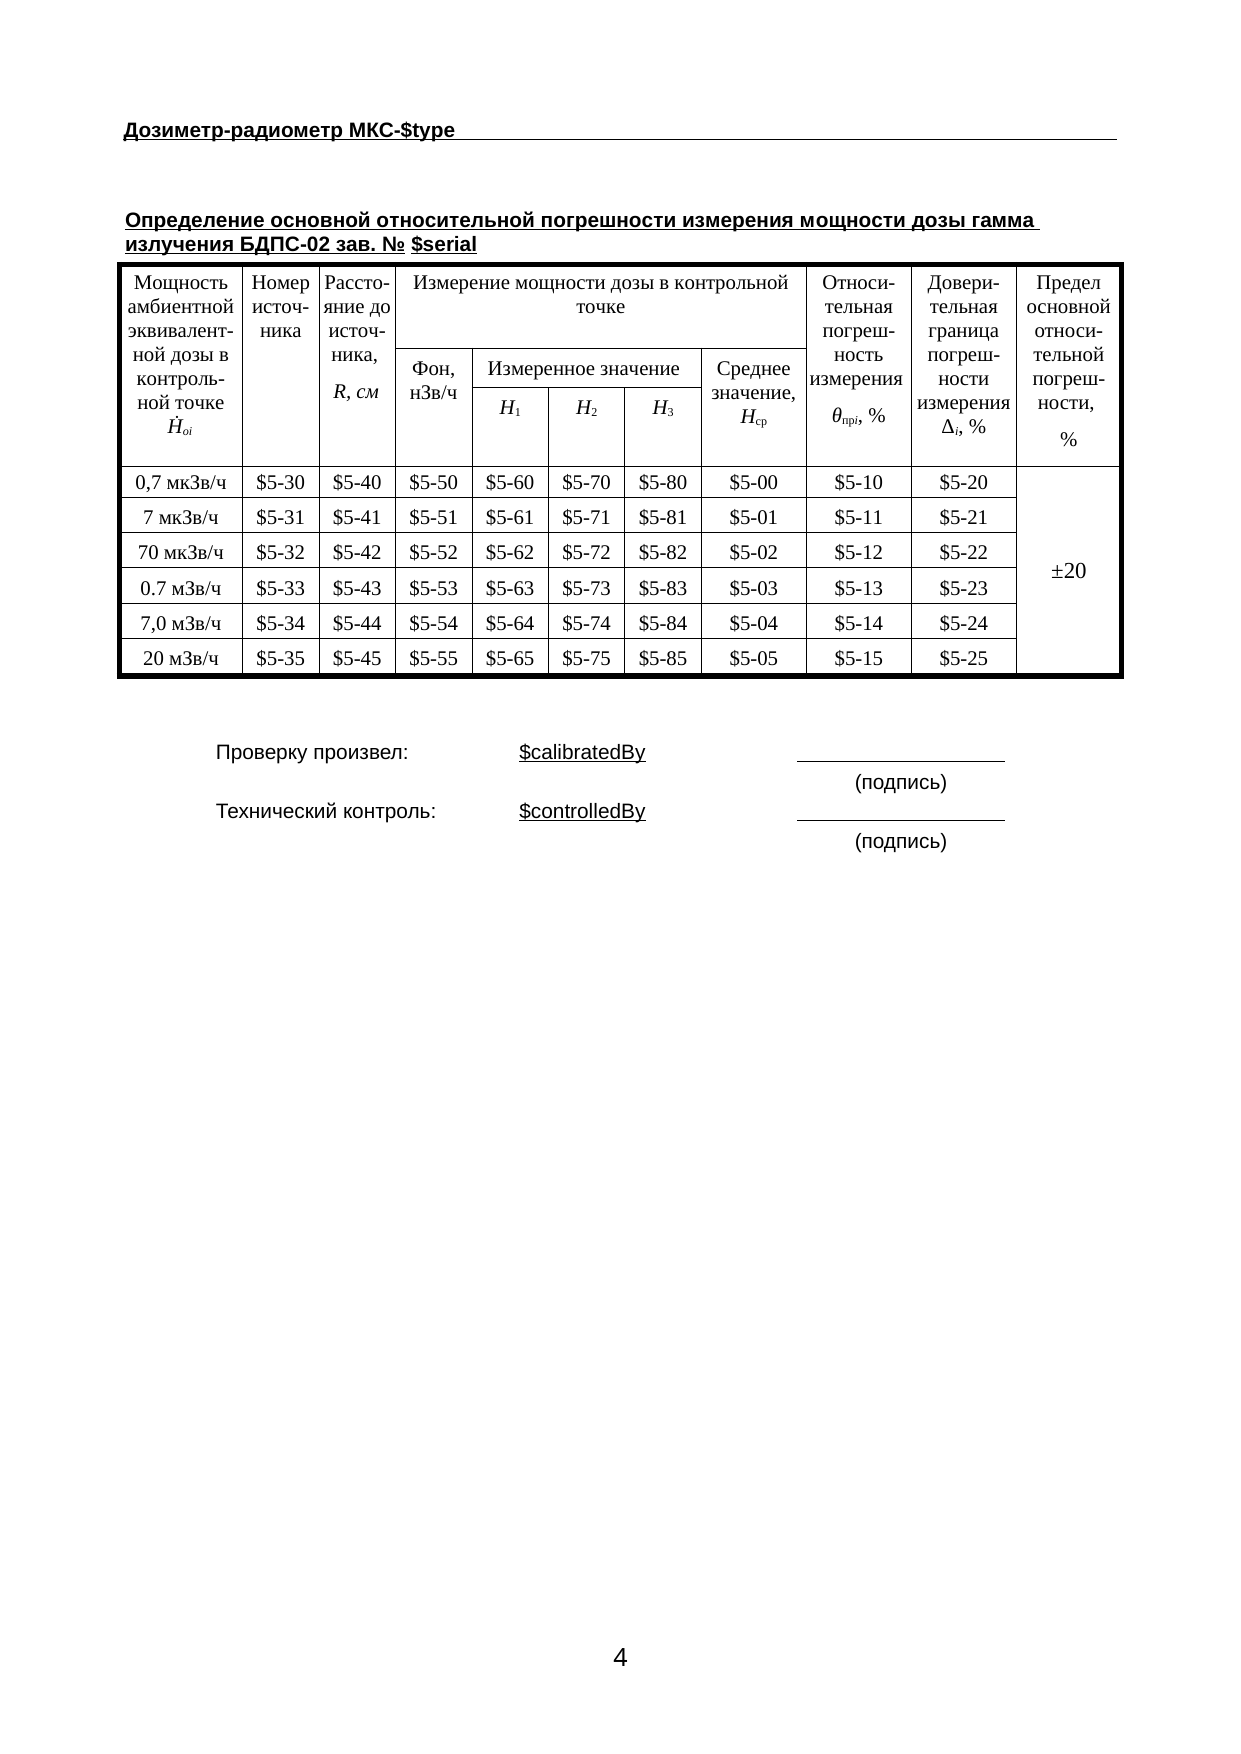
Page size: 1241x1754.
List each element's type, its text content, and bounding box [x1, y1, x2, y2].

table_cell 0.7 мЗв/ч [122, 568, 242, 603]
table_cell $5-74 [549, 604, 624, 638]
table_cell Рассто-яние до источ-ника, R, см [320, 267, 395, 466]
table_cell [514, 829, 771, 853]
table_cell $5-85 [625, 639, 701, 673]
table_cell $5-43 [320, 568, 395, 603]
table_cell $5-12 [807, 533, 911, 567]
table_cell [514, 770, 771, 793]
table_cell Предел основной относи-тельной погреш-ности, % [1017, 267, 1119, 466]
table_cell (подпись) [771, 770, 1030, 793]
table_cell $5-52 [396, 533, 472, 567]
table_cell $5-10 [807, 467, 911, 497]
table_cell $5-23 [912, 568, 1016, 603]
table_cell $5-03 [702, 568, 806, 603]
table_cell $5-81 [625, 498, 701, 532]
table_cell $5-34 [243, 604, 319, 638]
table_cell $5-31 [243, 498, 319, 532]
table_cell $5-63 [473, 568, 548, 603]
table_cell Довери-тельная граница погреш-ности измерения Δi, % [912, 267, 1016, 466]
table_cell 7,0 мЗв/ч [122, 604, 242, 638]
table_cell $5-45 [320, 639, 395, 673]
table_cell ±20 [1017, 467, 1119, 673]
table_cell $5-71 [549, 498, 624, 532]
table_cell Среднее значение, Hср [702, 349, 806, 466]
table_cell $5-25 [912, 639, 1016, 673]
table_cell Номер источ-ника [243, 267, 319, 466]
table_cell $5-55 [396, 639, 472, 673]
table_header [771, 720, 1030, 769]
table_cell $5-01 [702, 498, 806, 532]
table_cell $5-60 [473, 467, 548, 497]
table_cell $5-15 [807, 639, 911, 673]
table_cell $5-44 [320, 604, 395, 638]
table_cell Мощность амбиентной эквивалент-ной дозы в контроль-ной точке Ḣoi [122, 267, 242, 466]
table_cell Измеренное значение [473, 349, 701, 387]
table_cell $5-22 [912, 533, 1016, 567]
table_cell $5-42 [320, 533, 395, 567]
table_cell $5-53 [396, 568, 472, 603]
table_cell $5-14 [807, 604, 911, 638]
table_cell $5-21 [912, 498, 1016, 532]
table_cell $5-84 [625, 604, 701, 638]
table_header Определение основной относительной погрешности измерения мощности дозы гамма излучения БДПС-02 зав. № $serial [119, 179, 1121, 262]
table_cell Технический контроль: [210, 794, 513, 829]
table_cell Фон, нЗв/ч [396, 349, 472, 466]
table_cell $5-54 [396, 604, 472, 638]
table_cell $5-62 [473, 533, 548, 567]
table_cell H1 [473, 388, 548, 466]
table_cell $5-41 [320, 498, 395, 532]
table_cell $5-64 [473, 604, 548, 638]
table_cell $5-70 [549, 467, 624, 497]
table_cell $5-65 [473, 639, 548, 673]
table_cell (подпись) [771, 829, 1030, 853]
table_cell $5-75 [549, 639, 624, 673]
table_cell $5-50 [396, 467, 472, 497]
table_cell [210, 770, 513, 793]
table_cell $5-83 [625, 568, 701, 603]
table_header $calibratedBy [514, 720, 771, 769]
table_cell $5-40 [320, 467, 395, 497]
table_cell [210, 829, 513, 853]
table_cell $5-00 [702, 467, 806, 497]
table_cell $5-80 [625, 467, 701, 497]
table_cell $5-30 [243, 467, 319, 497]
table_cell $5-61 [473, 498, 548, 532]
table_cell $5-13 [807, 568, 911, 603]
table_cell $5-11 [807, 498, 911, 532]
table_cell $5-82 [625, 533, 701, 567]
table_cell H3 [625, 388, 701, 466]
table_cell 0,7 мкЗв/ч [122, 467, 242, 497]
table_cell 7 мкЗв/ч [122, 498, 242, 532]
table_cell $5-04 [702, 604, 806, 638]
table_cell $5-02 [702, 533, 806, 567]
table_cell Измерение мощности дозы в контрольной точке [396, 267, 806, 347]
table_cell 70 мкЗв/ч [122, 533, 242, 567]
table_cell $5-20 [912, 467, 1016, 497]
table_cell $5-32 [243, 533, 319, 567]
table_cell $5-05 [702, 639, 806, 673]
table_cell H2 [549, 388, 624, 466]
table_cell $controlledBy [514, 794, 771, 829]
table_cell 20 мЗв/ч [122, 639, 242, 673]
table_header Проверку произвел: [210, 720, 513, 769]
table_cell $5-72 [549, 533, 624, 567]
table_cell $5-24 [912, 604, 1016, 638]
table_cell [771, 794, 1030, 829]
table_cell Относи-тельная погреш-ность измерения θпрi, % [807, 267, 911, 466]
table_cell $5-33 [243, 568, 319, 603]
table_cell $5-73 [549, 568, 624, 603]
table_cell $5-35 [243, 639, 319, 673]
table_cell $5-51 [396, 498, 472, 532]
